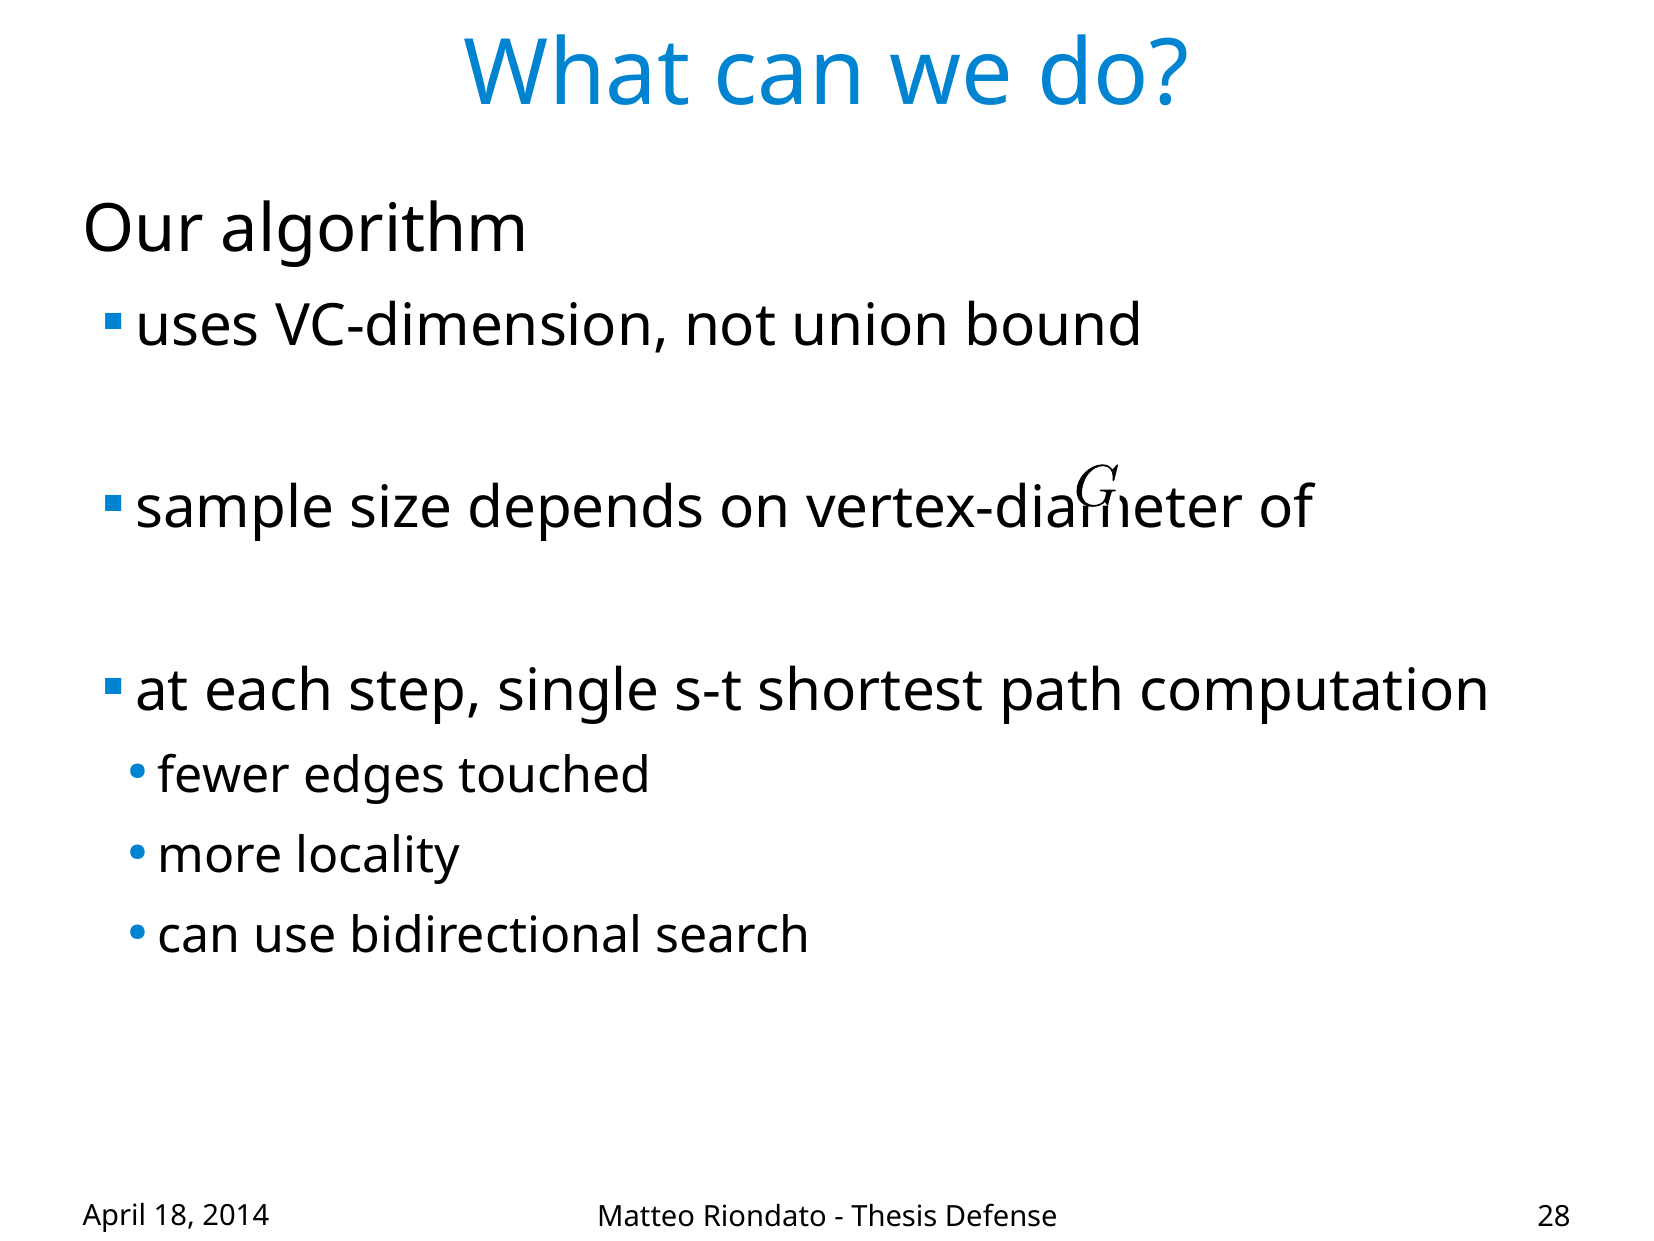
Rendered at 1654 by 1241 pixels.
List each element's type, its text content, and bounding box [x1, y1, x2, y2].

list Our algorithm uses VC-dimension, not union bound sample size depends on vertex-diameter of at each step, single s-t shortest path computation fewer edges touched more locality can use bidirectional search [82, 180, 1571, 1186]
text_box [1073, 464, 1120, 507]
title What can we do? [82, 0, 1571, 139]
